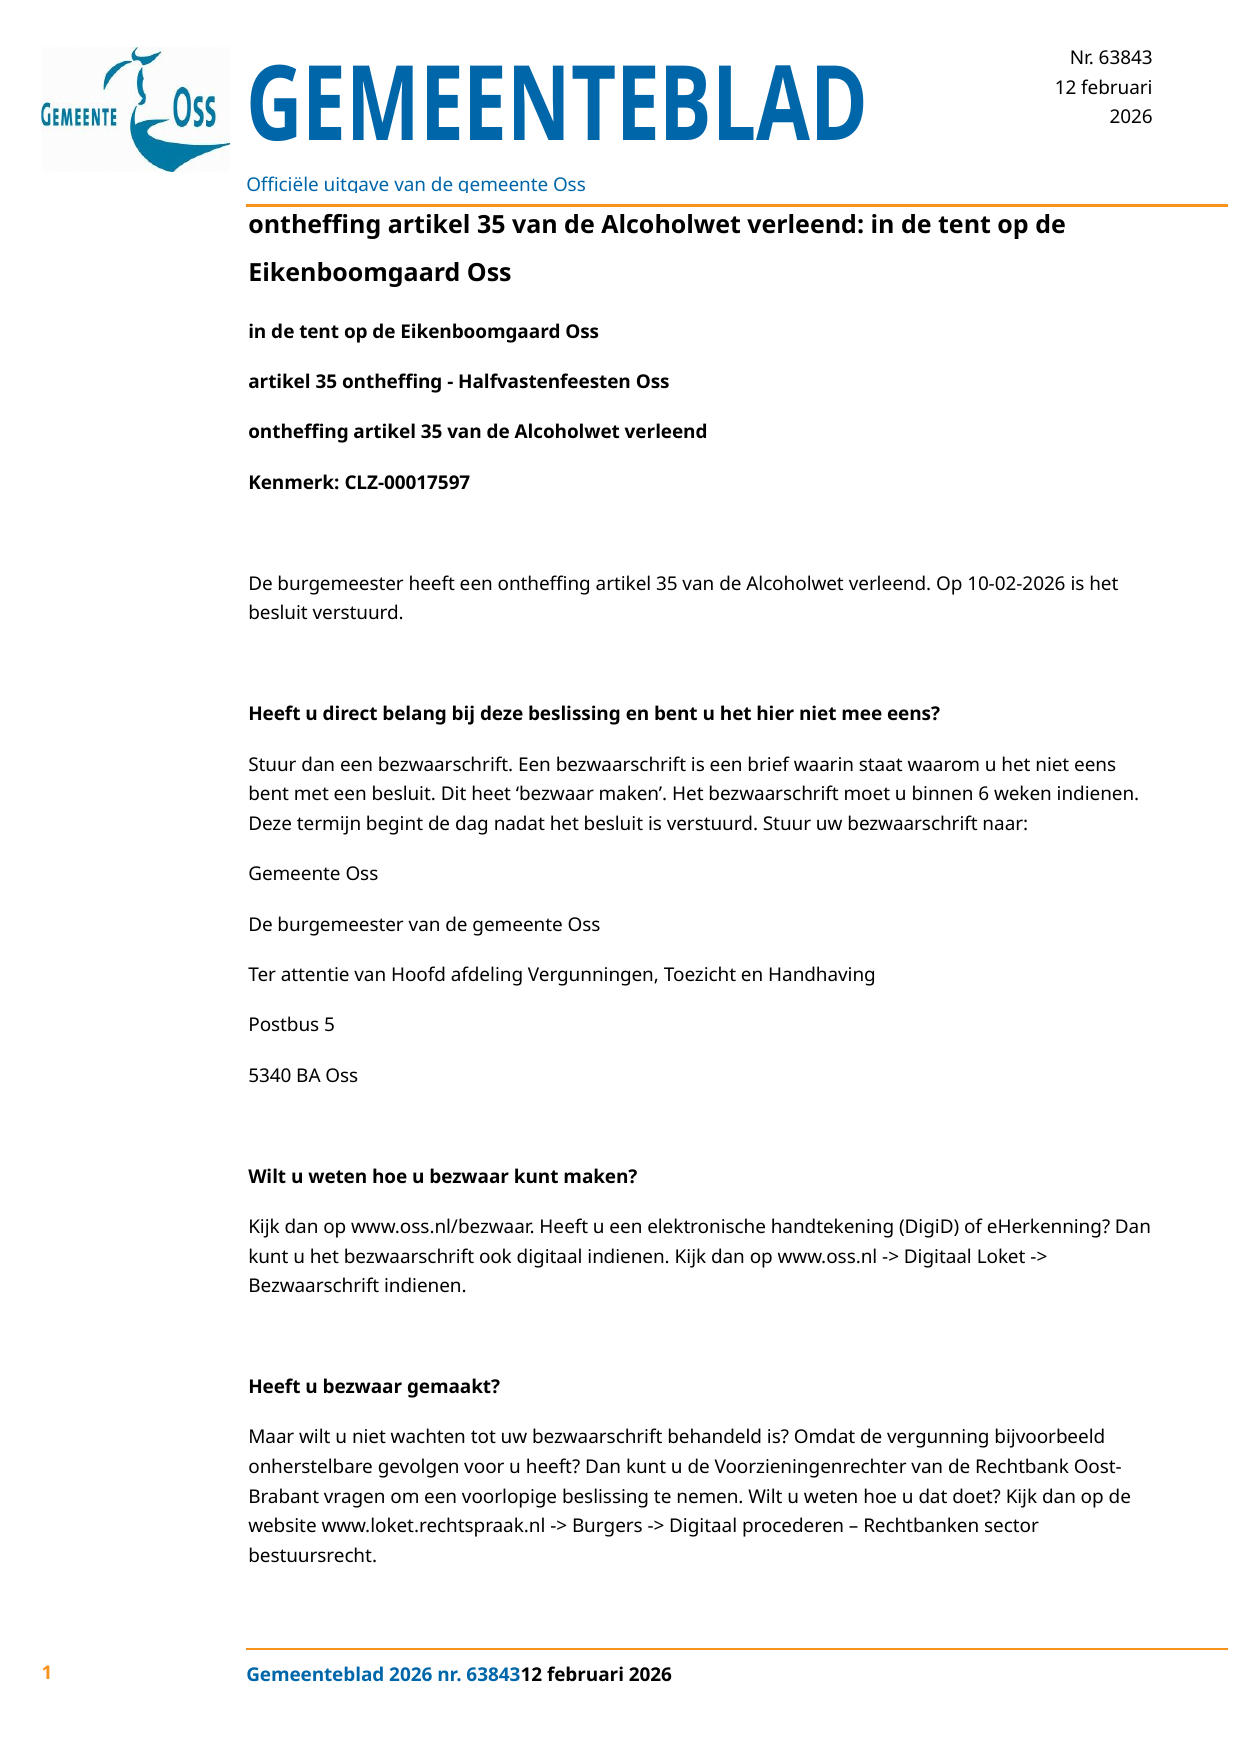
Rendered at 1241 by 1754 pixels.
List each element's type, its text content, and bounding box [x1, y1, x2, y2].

text De burgemeester van de gemeente Oss [248, 911, 1152, 937]
text ontheffing artikel 35 van de Alcoholwet verleend: in de tent op de Eikenboomgaard Oss [248, 207, 1152, 288]
text Postbus 5 [248, 1012, 1152, 1037]
text 5340 BA Oss [248, 1062, 1152, 1088]
text artikel 35 ontheffing - Halfvastenfeesten Oss [248, 368, 1152, 394]
text in de tent op de Eikenboomgaard Oss [248, 318, 1152, 344]
text ontheffing artikel 35 van de Alcoholwet verleend [248, 419, 1152, 444]
text Gemeente Oss [248, 860, 1152, 886]
text Kijk dan op www.oss.nl/bezwaar. Heeft u een elektronische handtekening (DigiD) of eHerkenning? Dan kunt u het bezwaarschrift ook digitaal indienen. Kijk dan op www.oss.nl -> Digitaal Loket -> Bezwaarschrift indienen. [248, 1213, 1152, 1298]
picture [41, 47, 231, 172]
text Ter attentie van Hoofd afdeling Vergunningen, Toezicht en Handhaving [248, 961, 1152, 987]
text Heeft u direct belang bij deze beslissing en bent u het hier niet mee eens? [248, 700, 1152, 726]
text Wilt u weten hoe u bezwaar kunt maken? [248, 1163, 1152, 1189]
text Maar wilt u niet wachten tot uw bezwaarschrift behandeld is? Omdat de vergunning bijvoorbeeld onherstelbare gevolgen voor u heeft? Dan kunt u de Voorzieningenrechter van de Rechtbank Oost-Brabant vragen om een voorlopige beslissing te nemen. Wilt u weten hoe u dat doet? Kijk dan op de website www.loket.rechtspraak.nl -> Burgers -> Digitaal procederen – Rechtbanken sector bestuursrecht. [248, 1424, 1152, 1568]
text Kenmerk: CLZ-00017597 [248, 469, 1152, 495]
text Heeft u bezwaar gemaakt? [248, 1373, 1152, 1399]
text De burgemeester heeft een ontheffing artikel 35 van de Alcoholwet verleend. Op 10-02-2026 is het besluit verstuurd. [248, 570, 1152, 625]
text Stuur dan een bezwaarschrift. Een bezwaarschrift is een brief waarin staat waarom u het niet eens bent met een besluit. Dit heet ‘bezwaar maken’. Het bezwaarschrift moet u binnen 6 weken indienen. Deze termijn begint de dag nadat het besluit is verstuurd. Stuur uw bezwaarschrift naar: [248, 751, 1152, 836]
